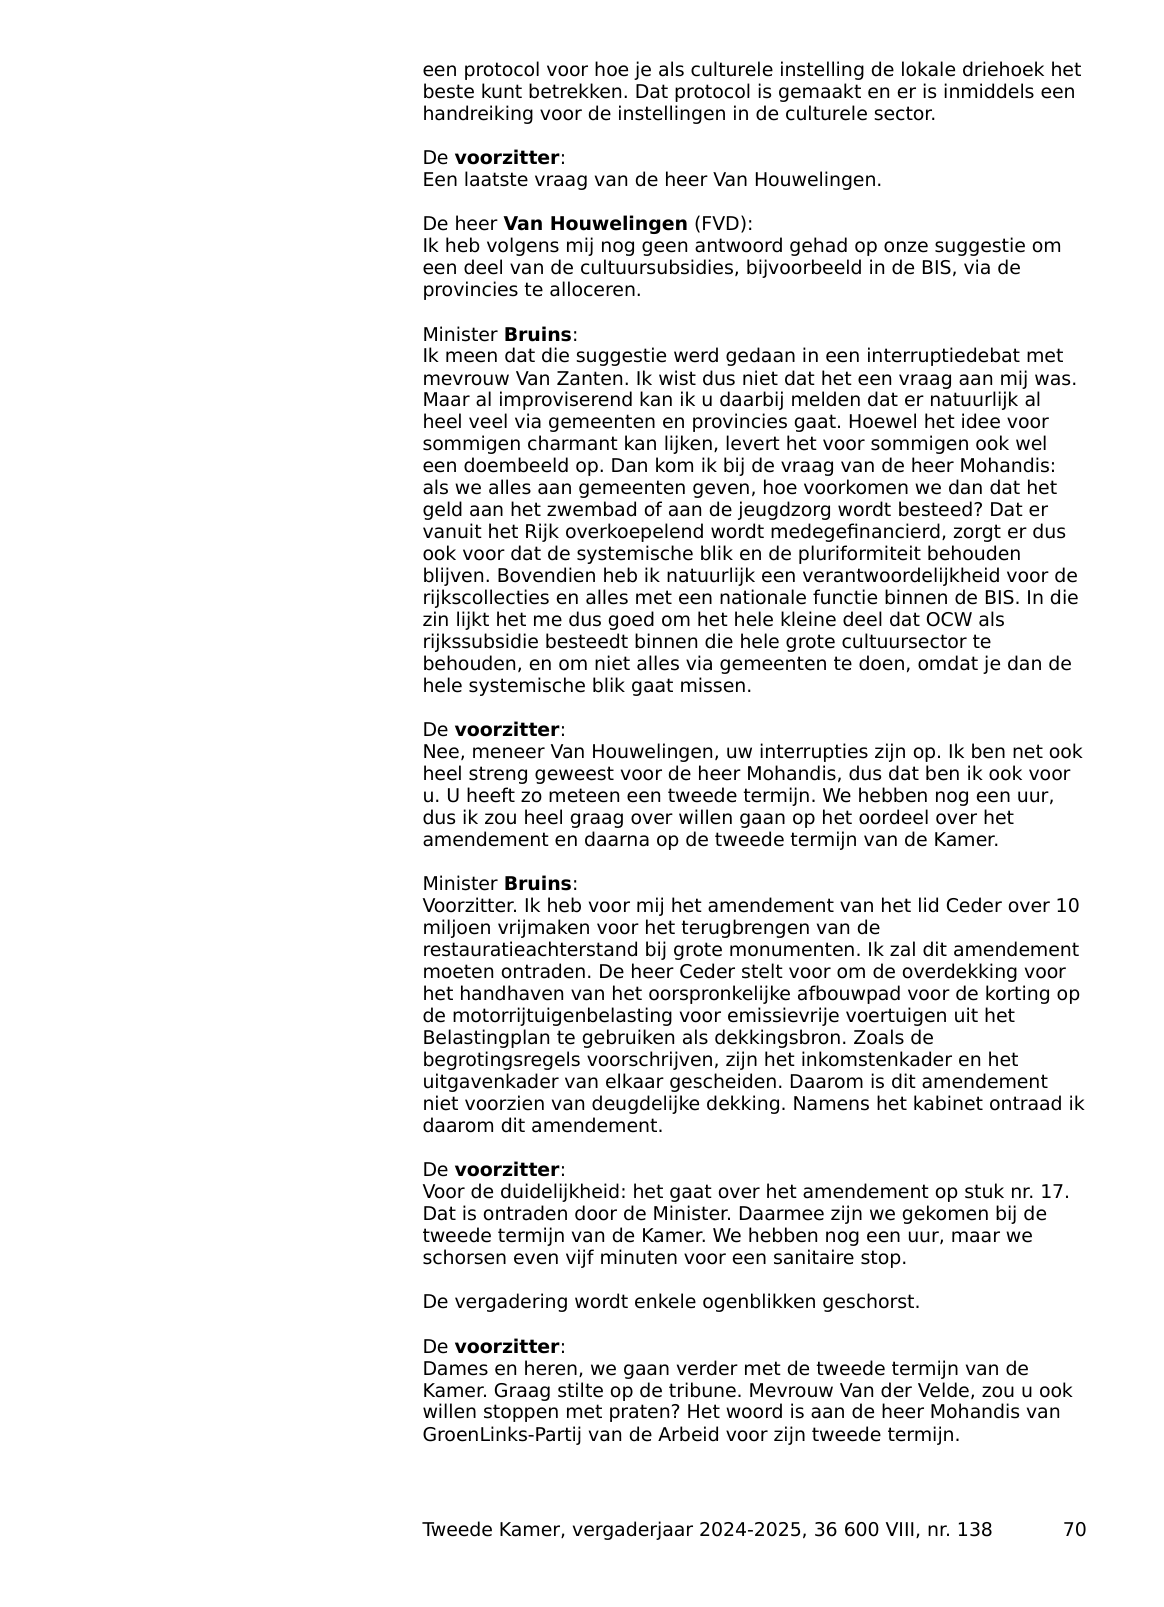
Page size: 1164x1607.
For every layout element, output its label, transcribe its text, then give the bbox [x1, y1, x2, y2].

text Dames en heren, we gaan verder met de tweede termijn van de Kamer. Graag stilte op de tribune. Mevrouw Van der Velde, zou u ook willen stoppen met praten? Het woord is aan de heer Mohandis van GroenLinks-Partij van de Arbeid voor zijn tweede termijn. [422, 1357, 1087, 1445]
text een protocol voor hoe je als culturele instelling de lokale driehoek het beste kunt betrekken. Dat protocol is gemaakt en er is inmiddels een handreiking voor de instellingen in de culturele sector. [422, 59, 1087, 125]
text Minister Bruins: [422, 873, 1087, 895]
text Een laatste vraag van de heer Van Houwelingen. [422, 169, 1087, 191]
text Nee, meneer Van Houwelingen, uw interrupties zijn op. Ik ben net ook heel streng geweest voor de heer Mohandis, dus dat ben ik ook voor u. U heeft zo meteen een tweede termijn. We hebben nog een uur, dus ik zou heel graag over willen gaan op het oordeel over het amendement en daarna op de tweede termijn van de Kamer. [422, 741, 1087, 851]
text De heer Van Houwelingen (FVD): [422, 213, 1087, 235]
text De voorzitter: [422, 1159, 1087, 1181]
text Voor de duidelijkheid: het gaat over het amendement op stuk nr. 17. Dat is ontraden door de Minister. Daarmee zijn we gekomen bij de tweede termijn van de Kamer. We hebben nog een uur, maar we schorsen even vijf minuten voor een sanitaire stop. [422, 1181, 1087, 1269]
text De voorzitter: [422, 1336, 1087, 1357]
text De voorzitter: [422, 719, 1087, 741]
text Ik heb volgens mij nog geen antwoord gehad op onze suggestie om een deel van de cultuursubsidies, bijvoorbeeld in de BIS, via de provincies te alloceren. [422, 235, 1087, 301]
text De voorzitter: [422, 147, 1087, 169]
text Minister Bruins: [422, 323, 1087, 345]
text Voorzitter. Ik heb voor mij het amendement van het lid Ceder over 10 miljoen vrijmaken voor het terugbrengen van de restauratieachterstand bij grote monumenten. Ik zal dit amendement moeten ontraden. De heer Ceder stelt voor om de overdekking voor het handhaven van het oorspronkelijke afbouwpad voor de korting op de motorrijtuigenbelasting voor emissievrije voertuigen uit het Belastingplan te gebruiken als dekkingsbron. Zoals de begrotingsregels voorschrijven, zijn het inkomstenkader en het uitgavenkader van elkaar gescheiden. Daarom is dit amendement niet voorzien van deugdelijke dekking. Namens het kabinet ontraad ik daarom dit amendement. [422, 895, 1087, 1137]
text Ik meen dat die suggestie werd gedaan in een interruptiedebat met mevrouw Van Zanten. Ik wist dus niet dat het een vraag aan mij was. Maar al improviserend kan ik u daarbij melden dat er natuurlijk al heel veel via gemeenten en provincies gaat. Hoewel het idee voor sommigen charmant kan lijken, levert het voor sommigen ook wel een doembeeld op. Dan kom ik bij de vraag van de heer Mohandis: als we alles aan gemeenten geven, hoe voorkomen we dan dat het geld aan het zwembad of aan de jeugdzorg wordt besteed? Dat er vanuit het Rijk overkoepelend wordt medegefinancierd, zorgt er dus ook voor dat de systemische blik en de pluriformiteit behouden blijven. Bovendien heb ik natuurlijk een verantwoordelijkheid voor de rijkscollecties en alles met een nationale functie binnen de BIS. In die zin lijkt het me dus goed om het hele kleine deel dat OCW als rijkssubsidie besteedt binnen die hele grote cultuursector te behouden, en om niet alles via gemeenten te doen, omdat je dan de hele systemische blik gaat missen. [422, 345, 1087, 697]
text De vergadering wordt enkele ogenblikken geschorst. [422, 1291, 1087, 1313]
